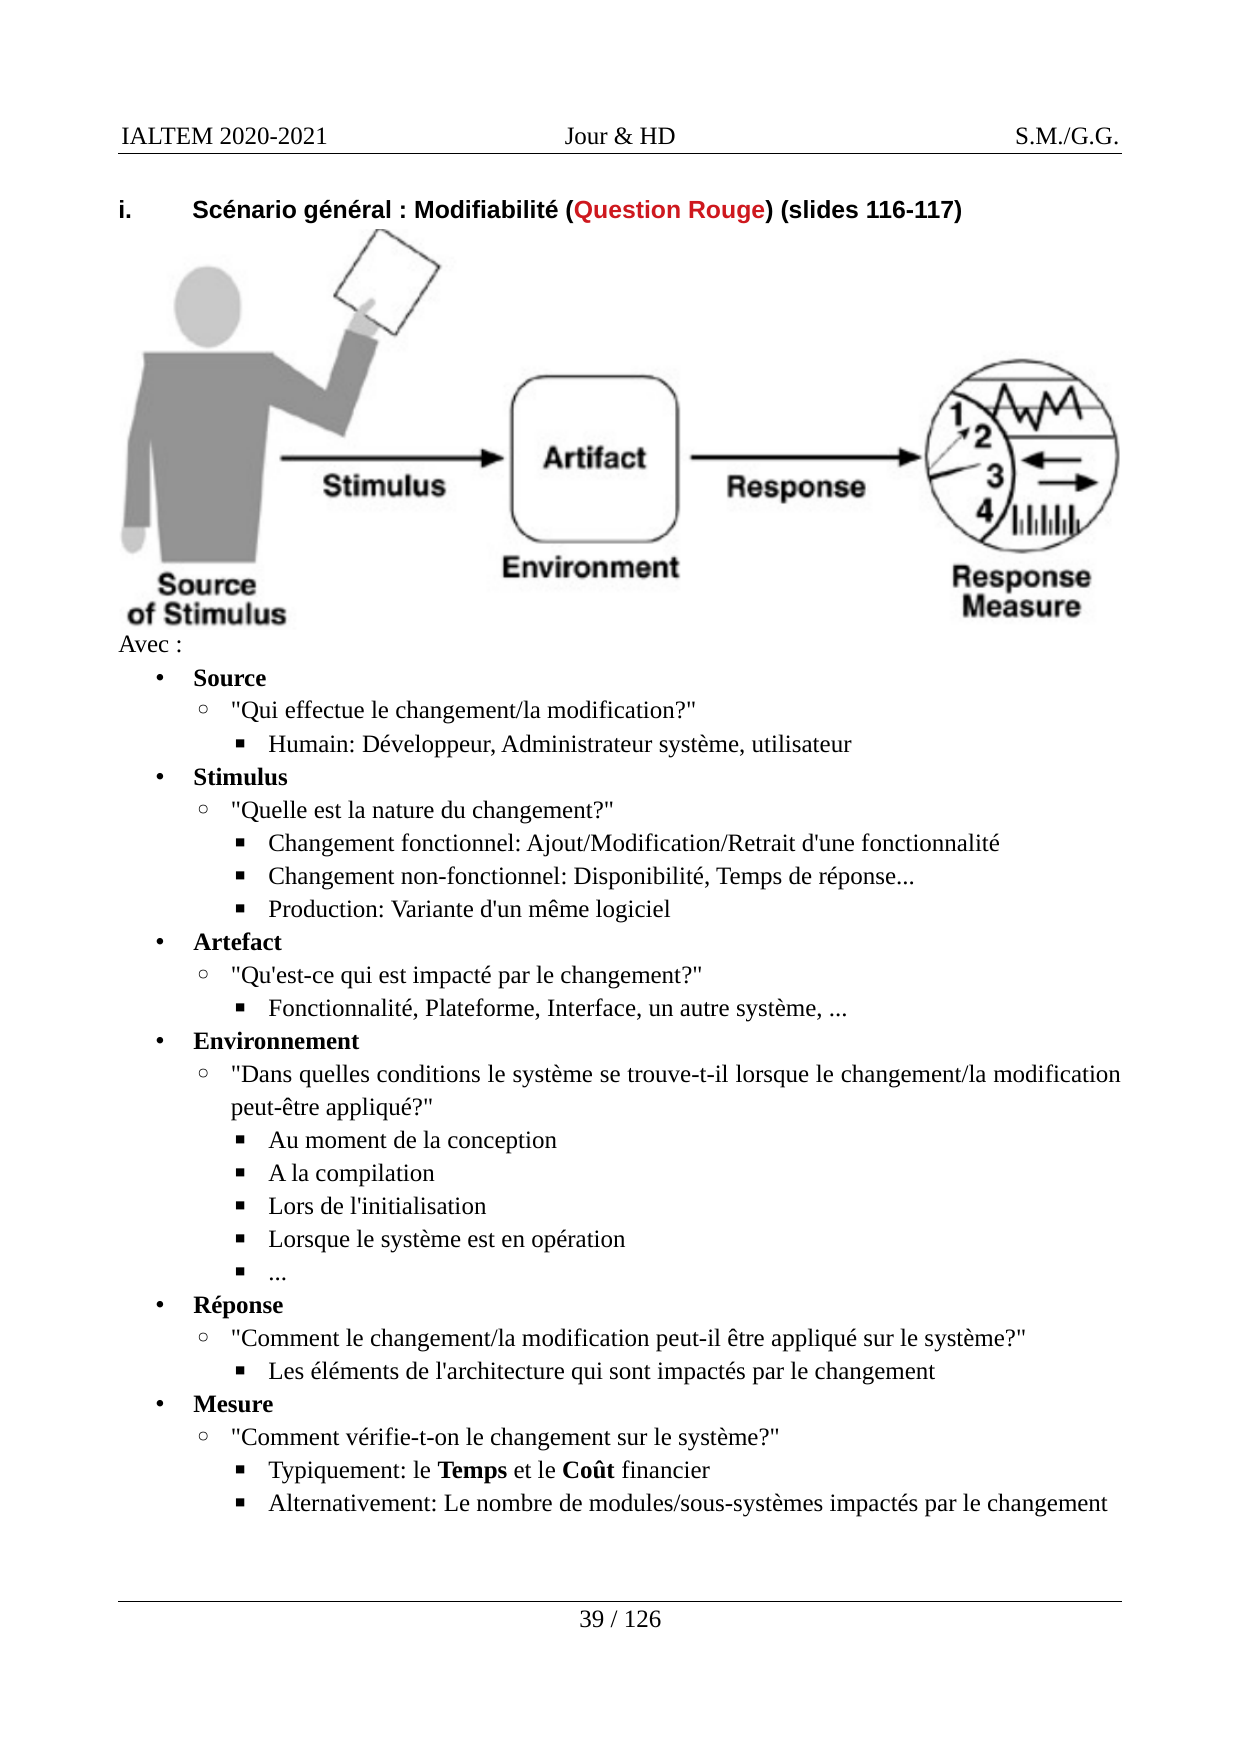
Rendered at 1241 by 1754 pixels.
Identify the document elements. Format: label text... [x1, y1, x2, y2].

list "Quelle est la nature du changement?" [193, 795, 1122, 823]
list Lors de l'initialisation [231, 1191, 1122, 1220]
list "Qui effectue le changement/la modification?" [193, 696, 1122, 724]
text Avec : [118, 630, 1122, 658]
list Fonctionnalité, Plateforme, Interface, un autre système, ... [231, 993, 1122, 1022]
list "Dans quelles conditions le système se trouve-t-il lorsque le changement/la modification peut-être appliqué?" [193, 1059, 1122, 1121]
list Réponse [156, 1290, 1122, 1319]
picture [118, 229, 1123, 630]
list Changement non-fonctionnel: Disponibilité, Temps de réponse... [231, 861, 1122, 889]
list Artefact [156, 927, 1122, 956]
subtitle Scénario général : Modifiabilité (Question Rouge) (slides 116-117) [118, 195, 1122, 223]
list Production: Variante d'un même logiciel [231, 894, 1122, 922]
list Typiquement: le Temps et le Coût financier [231, 1455, 1122, 1484]
list Source [156, 663, 1122, 691]
list Au moment de la conception [231, 1125, 1122, 1154]
list Alternativement: Le nombre de modules/sous-systèmes impactés par le changement [231, 1488, 1122, 1517]
list "Comment vérifie-t-on le changement sur le système?" [193, 1422, 1122, 1451]
list Environnement [156, 1026, 1122, 1054]
list A la compilation [231, 1158, 1122, 1187]
list Humain: Développeur, Administrateur système, utilisateur [231, 729, 1122, 757]
list Stimulus [156, 762, 1122, 790]
list Lorsque le système est en opération [231, 1224, 1122, 1253]
list Les éléments de l'architecture qui sont impactés par le changement [231, 1356, 1122, 1385]
list Changement fonctionnel: Ajout/Modification/Retrait d'une fonctionnalité [231, 828, 1122, 856]
list "Comment le changement/la modification peut-il être appliqué sur le système?" [193, 1323, 1122, 1352]
list Mesure [156, 1389, 1122, 1418]
list "Qu'est-ce qui est impacté par le changement?" [193, 960, 1122, 988]
list ... [231, 1257, 1122, 1286]
